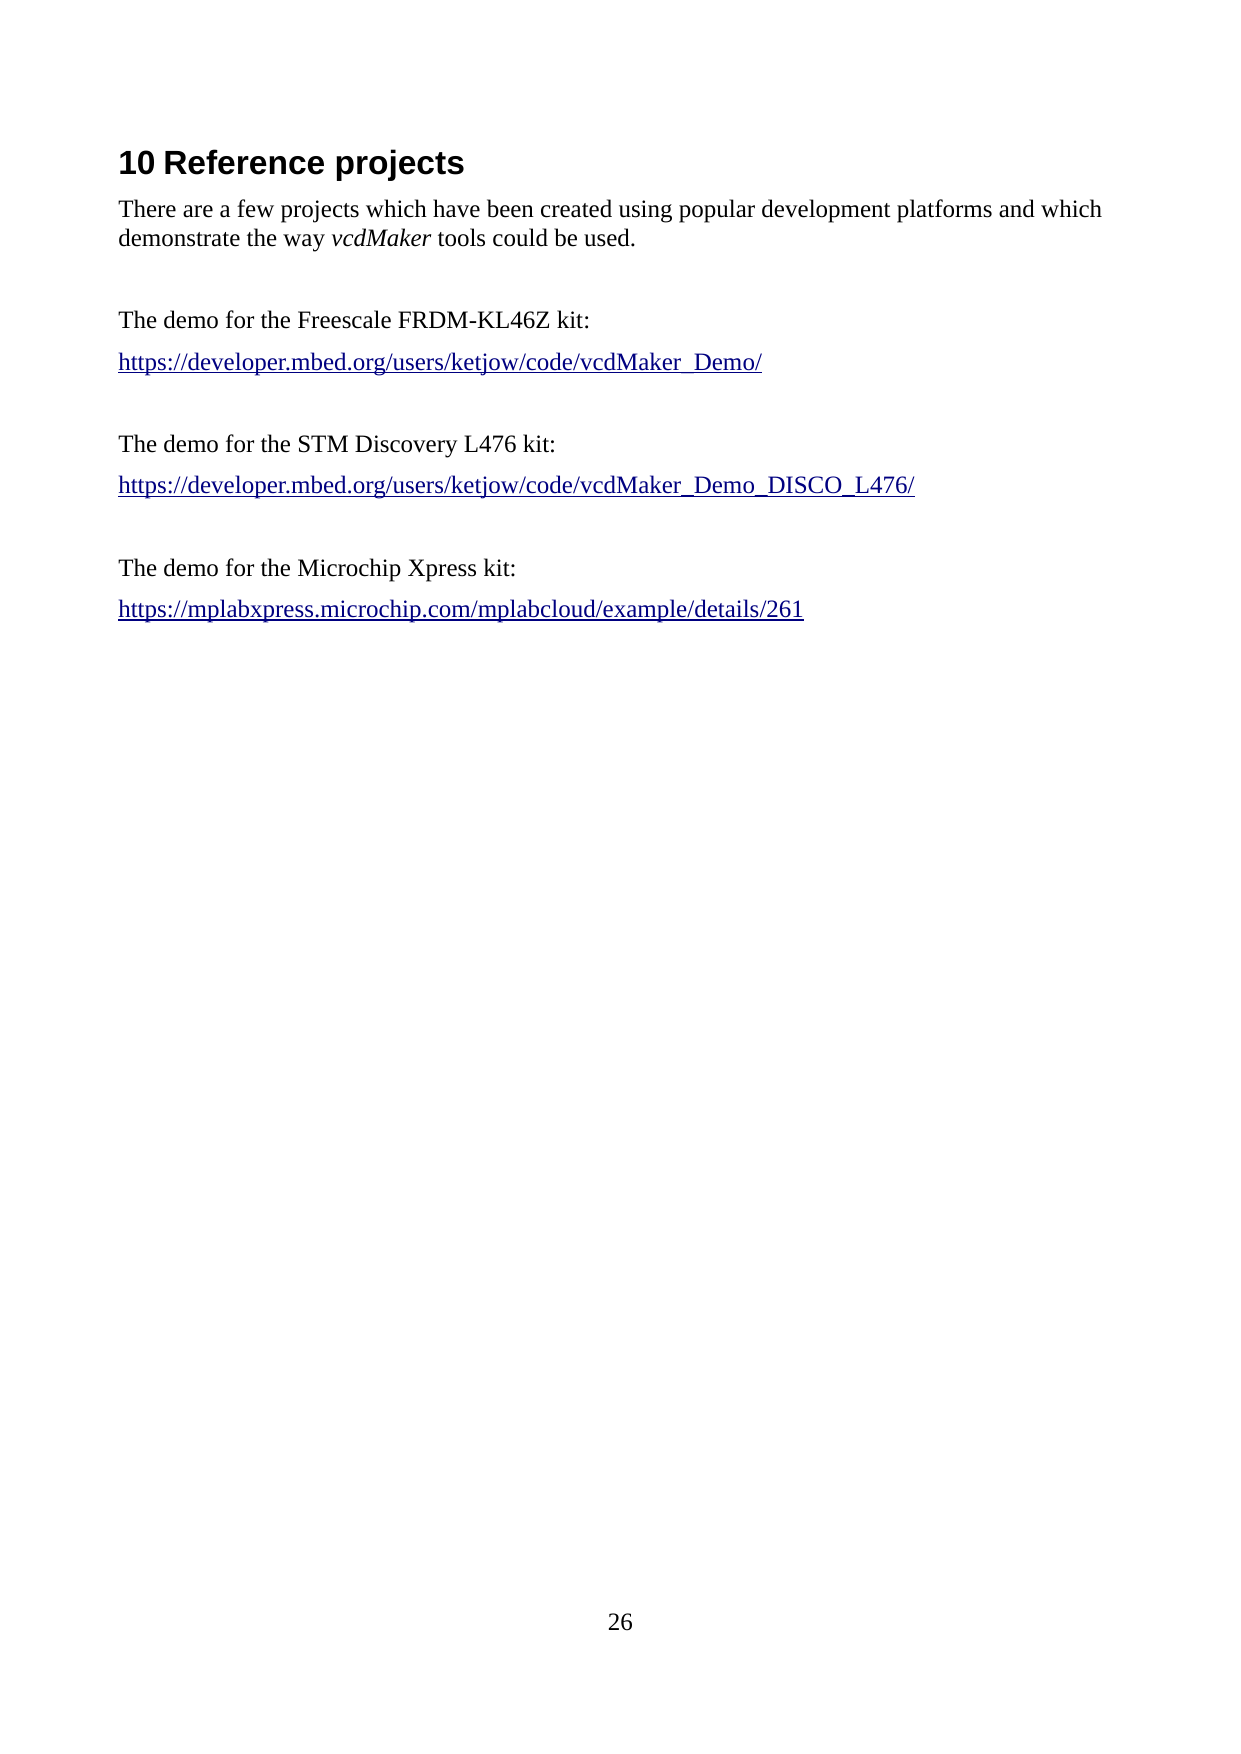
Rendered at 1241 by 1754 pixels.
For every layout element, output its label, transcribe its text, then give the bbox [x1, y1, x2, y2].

subtitle Reference projects [118, 143, 1122, 182]
text The demo for the Freescale FRDM-KL46Z kit: [118, 306, 1122, 334]
text https://developer.mbed.org/users/ketjow/code/vcdMaker_Demo/ [118, 347, 1122, 376]
text https://developer.mbed.org/users/ketjow/code/vcdMaker_Demo_DISCO_L476/ [118, 471, 1122, 499]
text https://mplabxpress.microchip.com/mplabcloud/example/details/261 [118, 594, 1122, 623]
text The demo for the Microchip Xpress kit: [118, 553, 1122, 582]
text There are a few projects which have been created using popular development platforms and which demonstrate the way vcdMaker tools could be used. [118, 194, 1122, 252]
text The demo for the STM Discovery L476 kit: [118, 429, 1122, 458]
